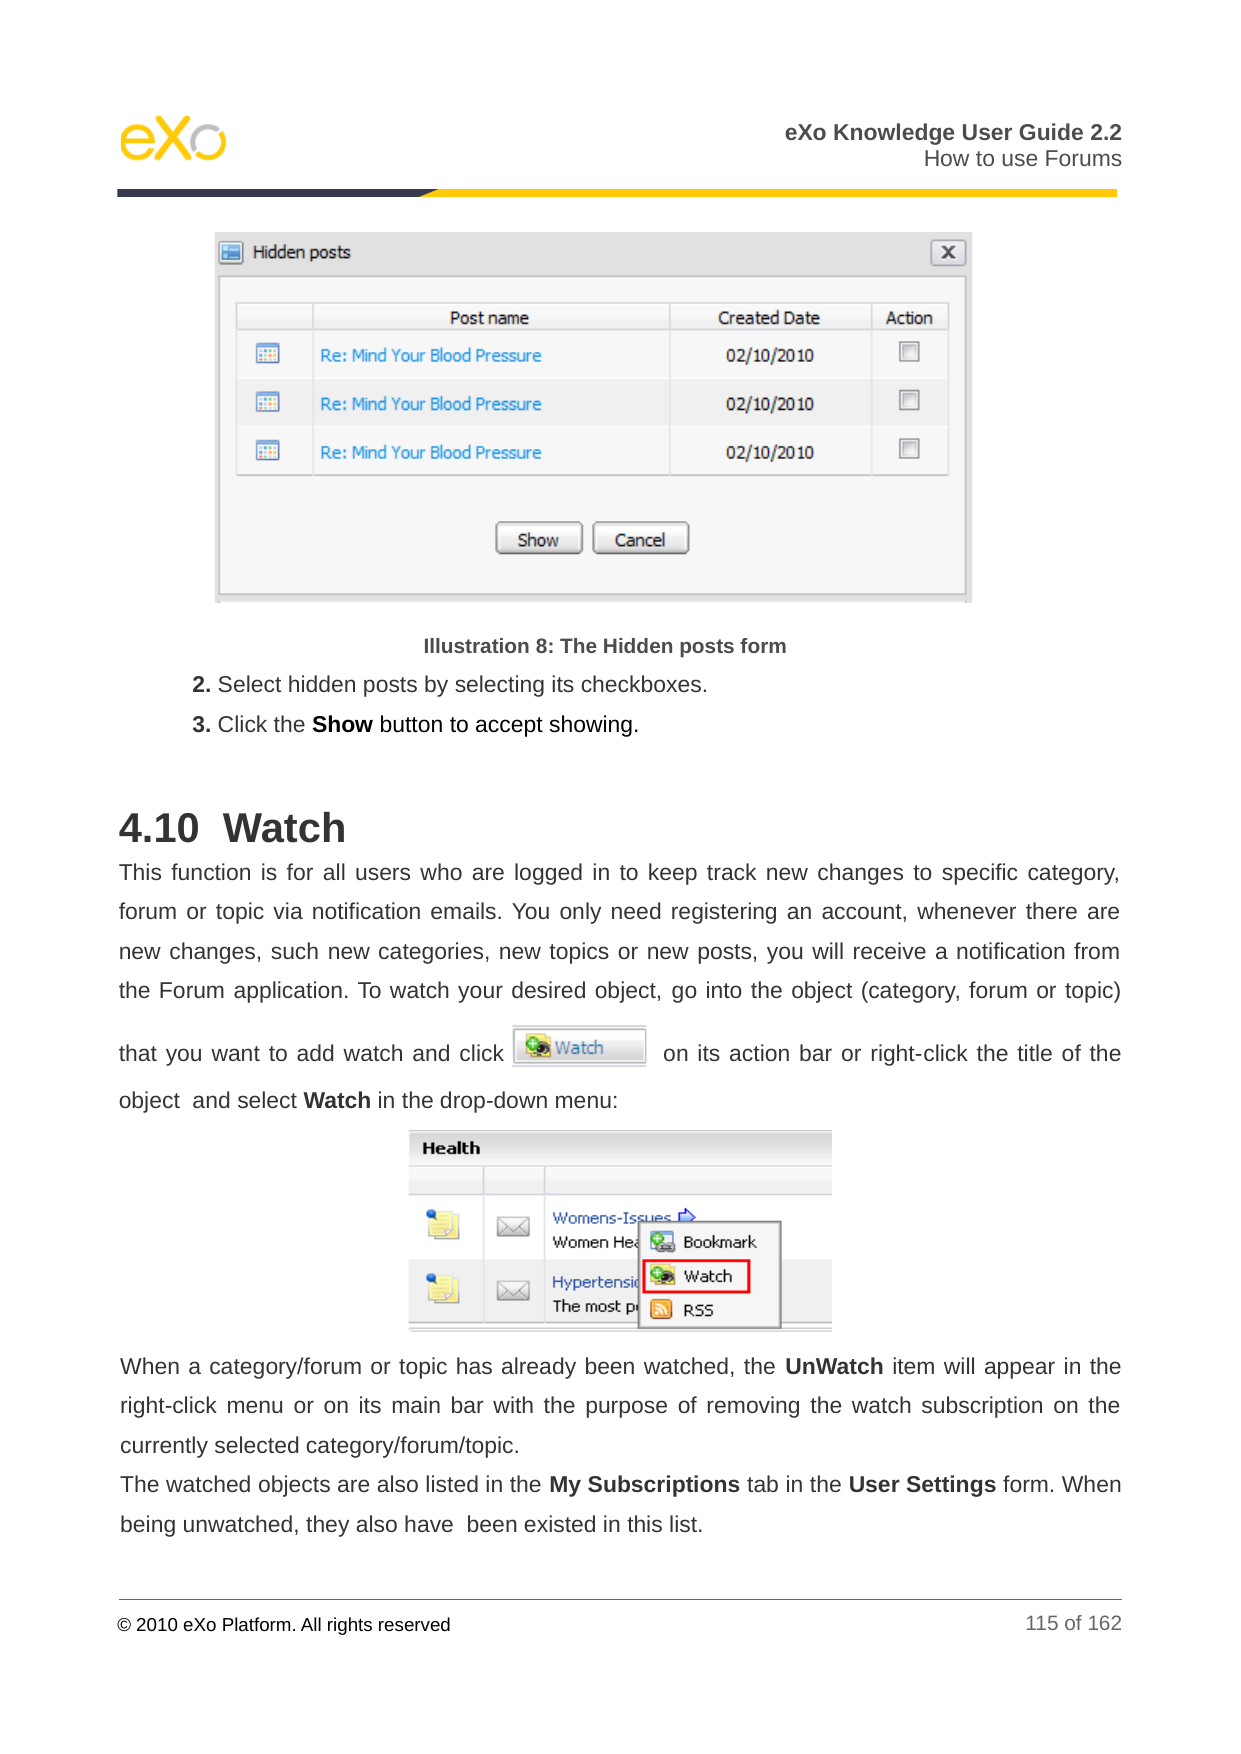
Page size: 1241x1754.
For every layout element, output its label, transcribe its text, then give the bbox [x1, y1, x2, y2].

list Illustration 8: The Hidden posts form [205, 603, 1005, 658]
picture [408, 1130, 832, 1332]
subtitle Watch [118, 803, 1122, 851]
list When a category/forum or topic has already been watched, the UnWatch item will appear in the right-click menu or on its main bar with the purpose of removing the watch subscription on the currently selected category/forum/topic. [82, 1332, 1122, 1458]
list 3. Click the Show button to accept showing. [154, 711, 1122, 737]
picture [214, 232, 973, 603]
text This function is for all users who are logged in to keep track new changes to specific category, forum or topic via notification emails. You only need registering an account, whenever there are new changes, such new categories, new topics or new posts, you will receive a notification from the Forum application. To watch your desired object, go into the object (category, forum or topic) that you want to add watch and click on its action bar or right-click the title of the object and select Watch in the drop-down menu: [118, 859, 1122, 1113]
picture [512, 1024, 647, 1067]
list 2. Select hidden posts by selecting its checkboxes. [154, 217, 1122, 697]
picture [120, 115, 227, 161]
picture [117, 189, 1118, 197]
list The watched objects are also listed in the My Subscriptions tab in the User Settings form. When being unwatched, they also have been existed in this list. [82, 1471, 1122, 1537]
